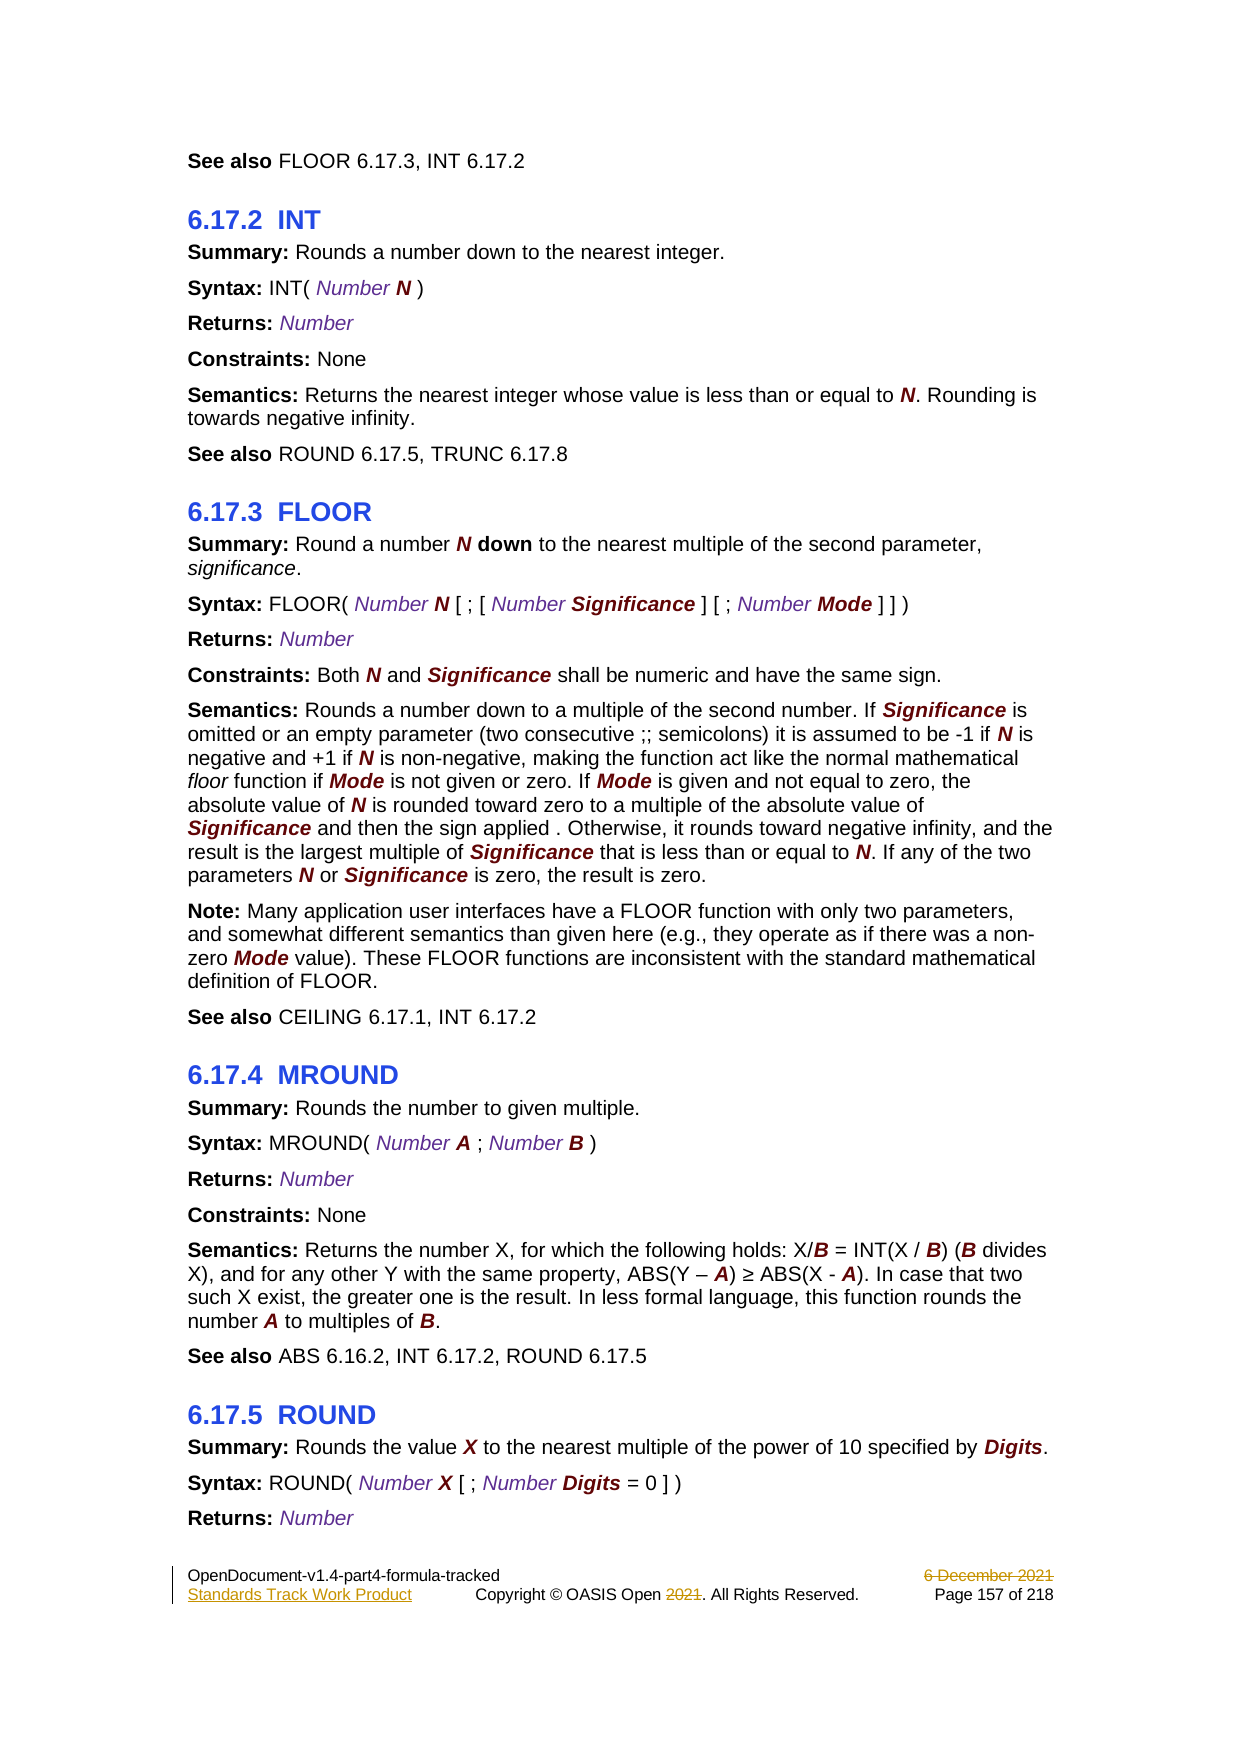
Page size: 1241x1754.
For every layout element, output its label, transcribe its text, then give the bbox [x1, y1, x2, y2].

text Constraints: Both N and Significance shall be numeric and have the same sign. [187, 663, 1053, 687]
text Summary: Rounds a number down to the nearest integer. [187, 241, 1053, 264]
subtitle FLOOR [187, 497, 1053, 527]
text See also ABS 6.16.2, INT 6.17.2, ROUND 6.17.5 [187, 1345, 1053, 1368]
text Note: Many application user interfaces have a FLOOR function with only two parameters, and somewhat different semantics than given here (e.g., they operate as if there was a non-zero Mode value). These FLOOR functions are inconsistent with the standard mathematical definition of FLOOR. [187, 899, 1053, 993]
text See also CEILING 6.17.1, INT 6.17.2 [187, 1006, 1053, 1029]
text Returns: Number [187, 1507, 1053, 1530]
text Summary: Rounds the number to given multiple. [187, 1096, 1053, 1120]
text Returns: Number [187, 628, 1053, 651]
text Semantics: Rounds a number down to a multiple of the second number. If Significance is omitted or an empty parameter (two consecutive ;; semicolons) it is assumed to be -1 if N is negative and +1 if N is non-negative, making the function act like the normal mathematical floor function if Mode is not given or zero. If Mode is given and not equal to zero, the absolute value of N is rounded toward zero to a multiple of the absolute value of Significance and then the sign applied . Otherwise, it rounds toward negative infinity, and the result is the largest multiple of Significance that is less than or equal to N. If any of the two parameters N or Significance is zero, the result is zero. [187, 699, 1053, 887]
text Summary: Rounds the value X to the nearest multiple of the power of 10 specified by Digits. [187, 1436, 1053, 1459]
text Summary: Round a number N down to the nearest multiple of the second parameter, significance. [187, 533, 1053, 580]
subtitle ROUND [187, 1399, 1053, 1429]
text Returns: Number [187, 312, 1053, 335]
text Semantics: Returns the nearest integer whose value is less than or equal to N. Rounding is towards negative infinity. [187, 383, 1053, 430]
text Semantics: Returns the number X, for which the following holds: X/B = INT(X / B) (B divides X), and for any other Y with the same property, ABS(Y – A) ≥ ABS(X - A). In case that two such X exist, the greater one is the result. In less formal language, this function rounds the number A to multiples of B. [187, 1239, 1053, 1333]
text Constraints: None [187, 347, 1053, 371]
text See also ROUND 6.17.5, TRUNC 6.17.8 [187, 442, 1053, 466]
text Syntax: MROUND( Number A ; Number B ) [187, 1132, 1053, 1155]
text Returns: Number [187, 1167, 1053, 1191]
subtitle MROUND [187, 1060, 1053, 1090]
text See also FLOOR 6.17.3, INT 6.17.2 [187, 150, 1053, 173]
text Constraints: None [187, 1203, 1053, 1227]
text Syntax: FLOOR( Number N [ ; [ Number Significance ] [ ; Number Mode ] ] ) [187, 592, 1053, 616]
text Syntax: INT( Number N ) [187, 276, 1053, 300]
subtitle INT [187, 204, 1053, 234]
text Syntax: ROUND( Number X [ ; Number Digits = 0 ] ) [187, 1471, 1053, 1495]
